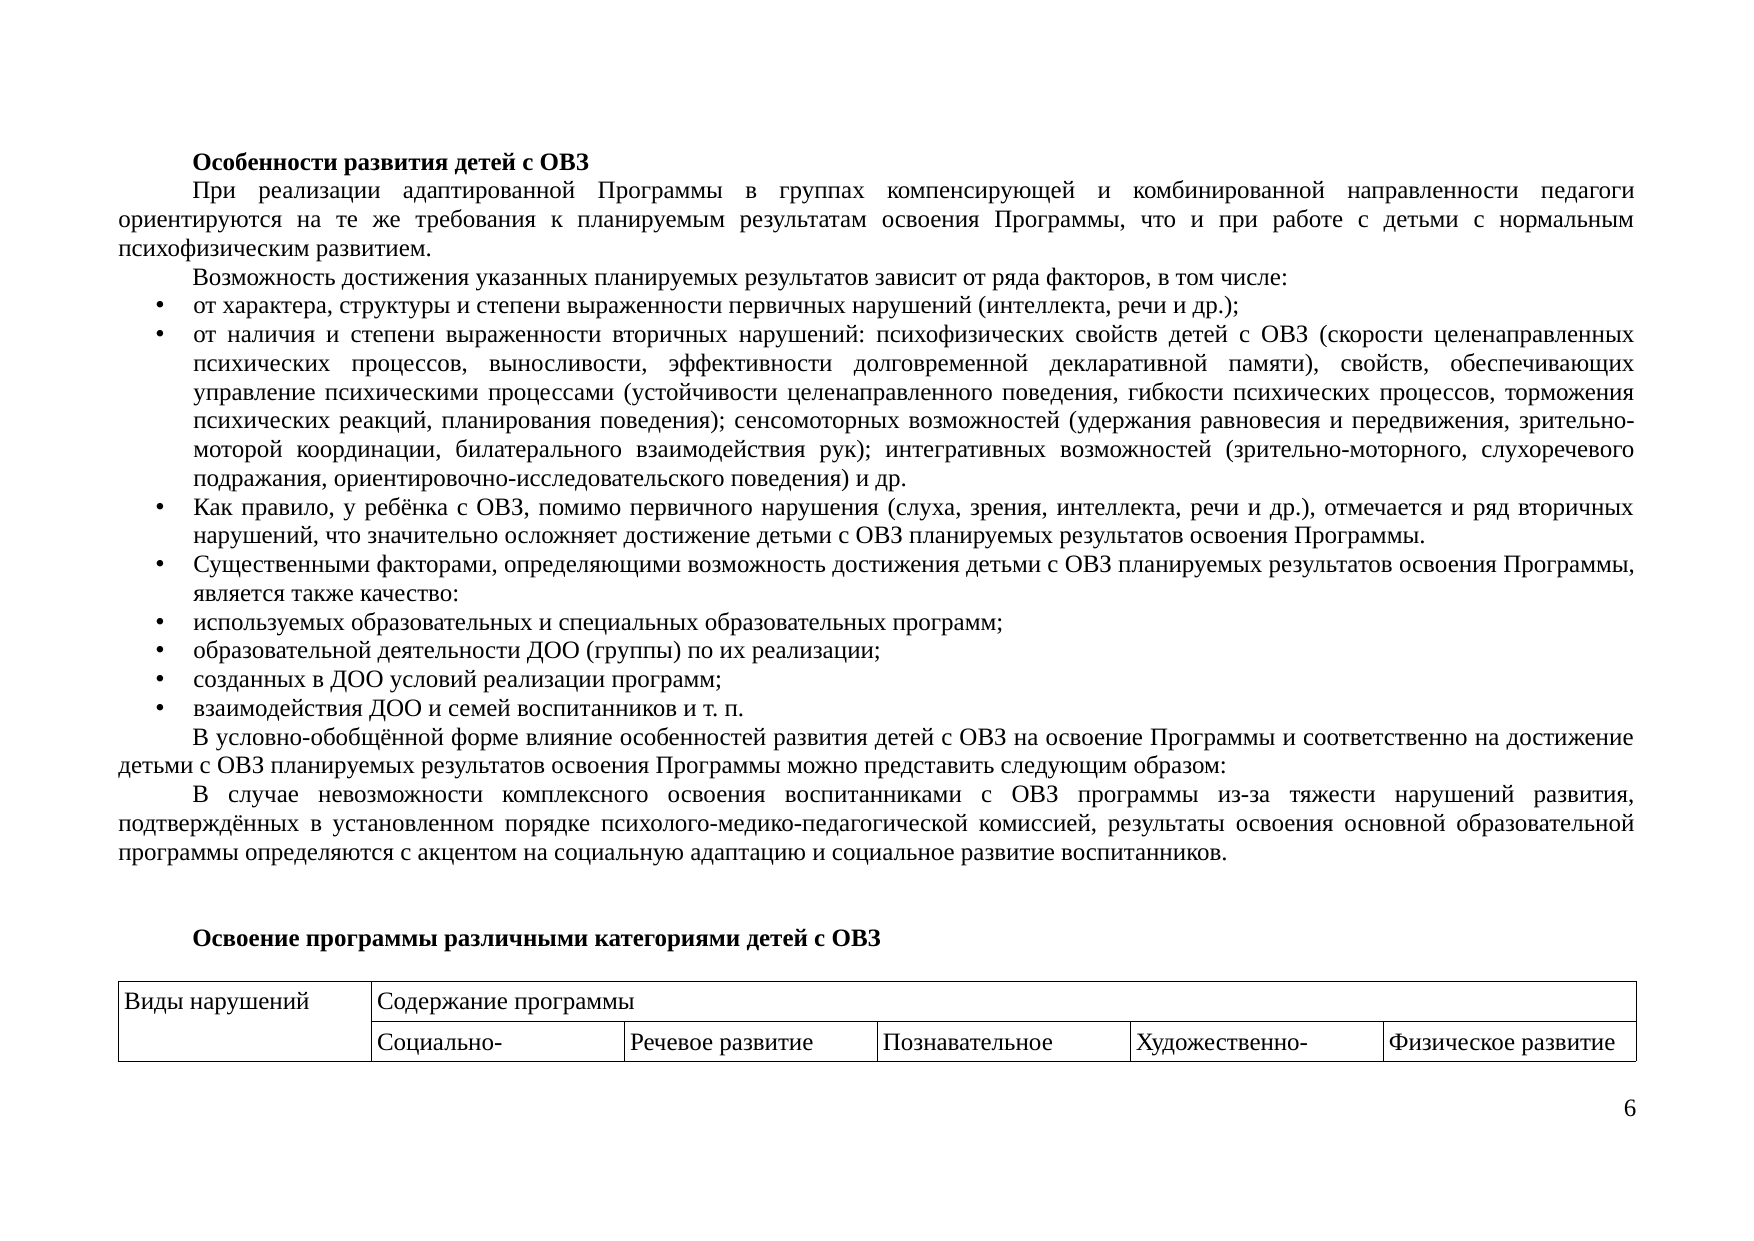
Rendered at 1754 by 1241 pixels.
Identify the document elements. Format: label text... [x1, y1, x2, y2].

list от характера, структуры и степени выраженности первичных нарушений (интеллекта, речи и др.); [156, 291, 1636, 319]
table_header Содержание программы [372, 982, 1636, 1021]
table_cell Художественно- [1131, 1022, 1383, 1061]
list используемых образовательных и специальных образовательных программ; [156, 607, 1636, 636]
text Возможность достижения указанных планируемых результатов зависит от ряда факторов, в том числе: [118, 262, 1636, 291]
table_header Виды нарушений [119, 982, 371, 1061]
table_cell Физическое развитие [1384, 1022, 1636, 1061]
list Существенными факторами, определяющими возможность достижения детьми с ОВЗ планируемых результатов освоения Программы, является также качество: [156, 549, 1636, 607]
table_cell Познавательное [878, 1022, 1130, 1061]
list взаимодействия ДОО и семей воспитанников и т. п. [156, 693, 1636, 722]
text В условно-обобщённой форме влияние особенностей развития детей с ОВЗ на освоение Программы и соответственно на достижение детьми с ОВЗ планируемых результатов освоения Программы можно представить следующим образом: [118, 722, 1636, 779]
list созданных в ДОО условий реализации программ; [156, 664, 1636, 693]
list образовательной деятельности ДОО (группы) по их реализации; [156, 636, 1636, 664]
table_cell Речевое развитие [625, 1022, 877, 1061]
list Как правило, у ребёнка с ОВЗ, помимо первичного нарушения (слуха, зрения, интеллекта, речи и др.), отмечается и ряд вторичных нарушений, что значительно осложняет достижение детьми с ОВЗ планируемых результатов освоения Программы. [156, 492, 1636, 549]
text Освоение программы различными категориями детей с ОВЗ [118, 923, 1636, 952]
text В случае невозможности комплексного освоения воспитанниками с ОВЗ программы из-за тяжести нарушений развития, подтверждённых в установленном порядке психолого-медико-педагогической комиссией, результаты освоения основной образовательной программы определяются с акцентом на социальную адаптацию и социальное развитие воспитанников. [118, 779, 1636, 866]
text Особенности развития детей с ОВЗ [118, 147, 1636, 176]
table_cell Социально- [372, 1022, 624, 1061]
list от наличия и степени выраженности вторичных нарушений: психофизических свойств детей с ОВЗ (скорости целенаправленных психических процессов, выносливости, эффективности долговременной декларативной памяти), свойств, обеспечивающих управление психическими процессами (устойчивости целенаправленного поведения, гибкости психических процессов, торможения психических реакций, планирования поведения); сенсомоторных возможностей (удержания равновесия и передвижения, зрительно-моторой координации, билатерального взаимодействия рук); интегративных возможностей (зрительно-моторного, слухоречевого подражания, ориентировочно-исследовательского поведения) и др. [156, 319, 1636, 492]
text При реализации адаптированной Программы в группах компенсирующей и комбинированной направленности педагоги ориентируются на те же требования к планируемым результатам освоения Программы, что и при работе с детьми с нормальным психофизическим развитием. [118, 176, 1636, 262]
